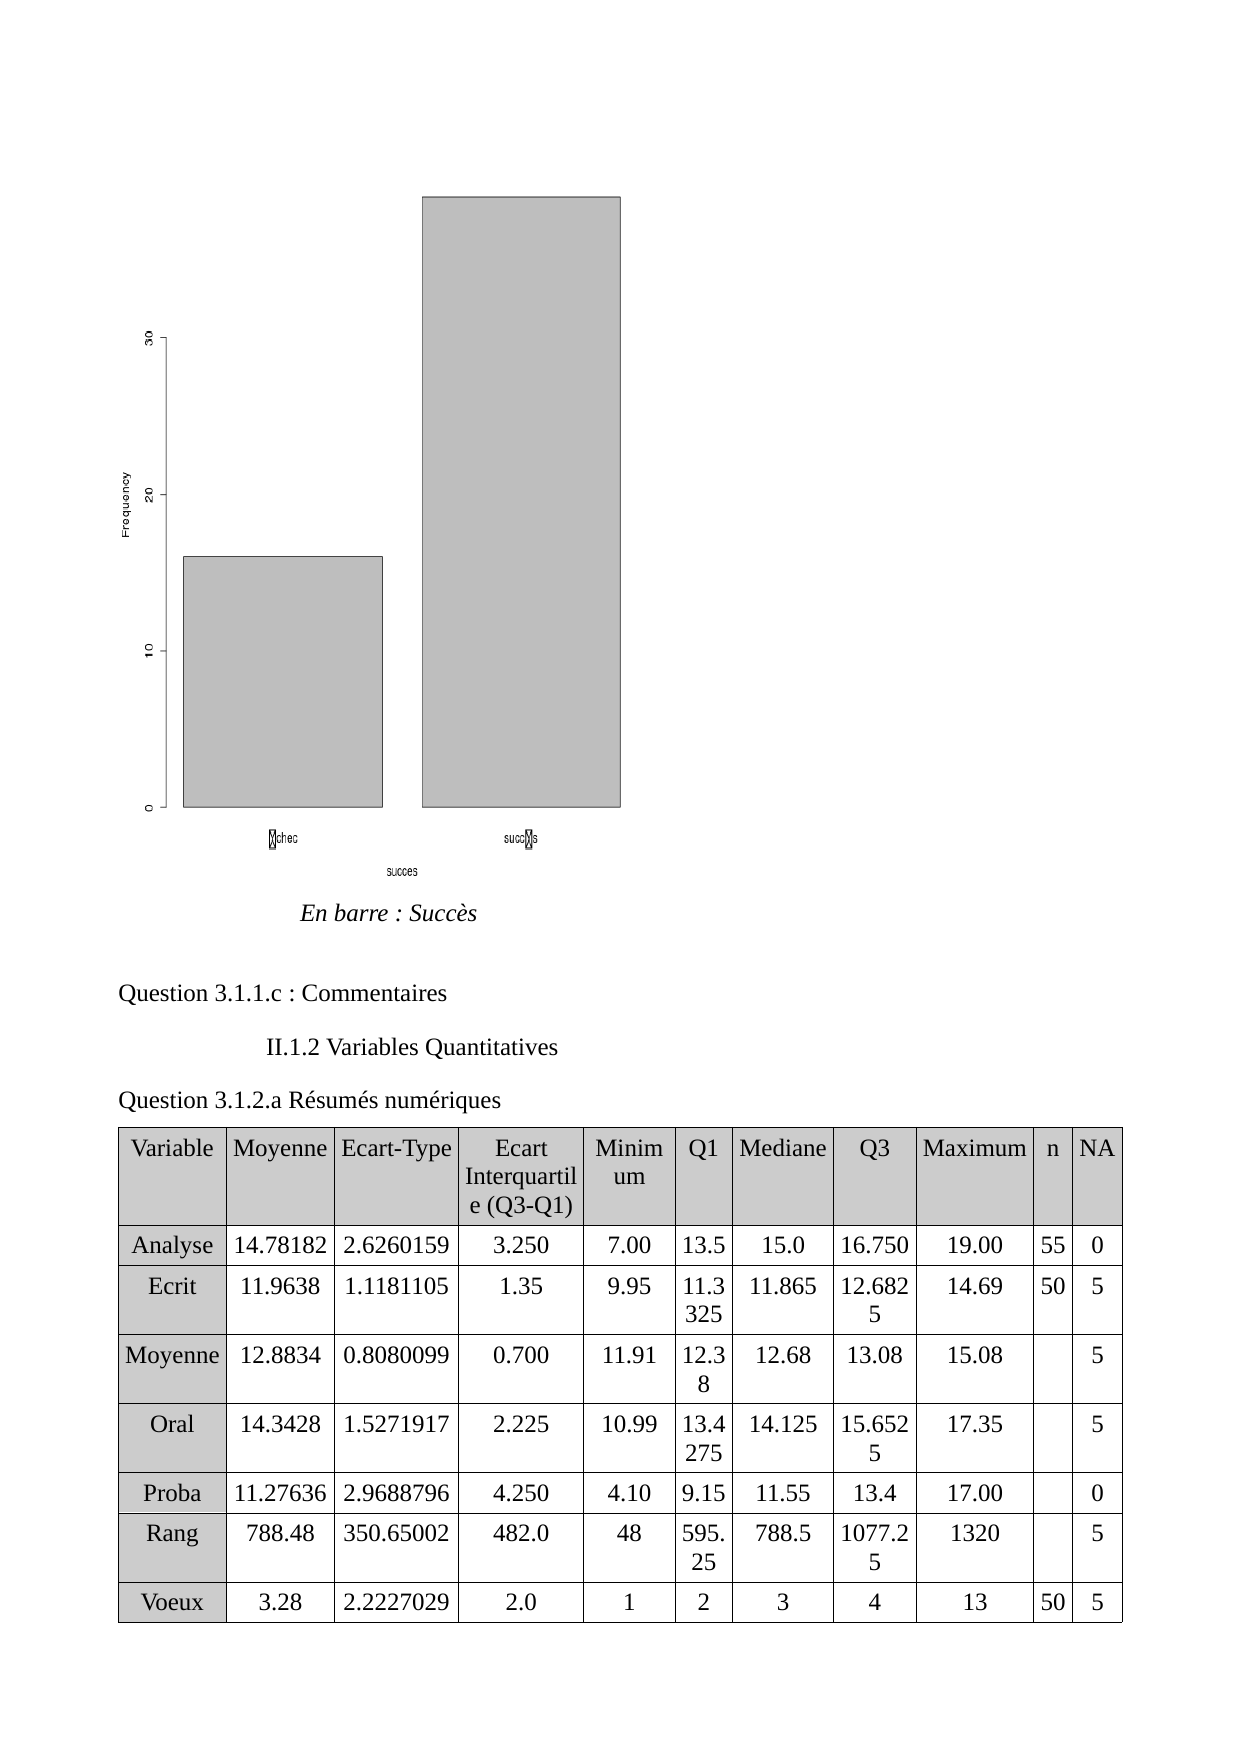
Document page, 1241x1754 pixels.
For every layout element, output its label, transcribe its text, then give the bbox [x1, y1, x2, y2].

table_header Minimum [584, 1128, 675, 1225]
table_cell 48 [584, 1514, 675, 1582]
table_cell 3.250 [459, 1226, 583, 1265]
table_cell 5 [1073, 1404, 1122, 1472]
table_cell 14.3428 [227, 1404, 334, 1472]
table_cell 0.8080099 [335, 1335, 458, 1403]
table_header n [1034, 1128, 1072, 1225]
table_cell 13 [917, 1583, 1033, 1622]
table_cell 10.99 [584, 1404, 675, 1472]
table_header Mediane [733, 1128, 833, 1225]
table_cell 12.6825 [834, 1266, 916, 1334]
table_cell 11.9638 [227, 1266, 334, 1334]
table_cell 1.35 [459, 1266, 583, 1334]
table_cell 17.00 [917, 1473, 1033, 1512]
table_cell Oral [119, 1404, 226, 1472]
table_header NA [1073, 1128, 1122, 1225]
table_cell 4 [834, 1583, 916, 1622]
table_cell 7.00 [584, 1226, 675, 1265]
table_cell 5 [1073, 1266, 1122, 1334]
table_cell 15.6525 [834, 1404, 916, 1472]
table_cell 13.4275 [676, 1404, 732, 1472]
table_cell 2.0 [459, 1583, 583, 1622]
table_cell 12.8834 [227, 1335, 334, 1403]
table_cell 15.08 [917, 1335, 1033, 1403]
table_cell 12.38 [676, 1335, 732, 1403]
table_cell [1034, 1473, 1072, 1512]
table_cell 5 [1073, 1335, 1122, 1403]
table_cell 1.5271917 [335, 1404, 458, 1472]
table_cell 1 [584, 1583, 675, 1622]
table_cell 17.35 [917, 1404, 1033, 1472]
table_cell 11.27636 [227, 1473, 334, 1512]
table_cell 350.65002 [335, 1514, 458, 1582]
table_cell 0.700 [459, 1335, 583, 1403]
table_cell [1034, 1404, 1072, 1472]
table_cell 1320 [917, 1514, 1033, 1582]
table_cell Voeux [119, 1583, 226, 1622]
table_cell 12.68 [733, 1335, 833, 1403]
table_cell 3.28 [227, 1583, 334, 1622]
table_cell 14.69 [917, 1266, 1033, 1334]
table_cell Rang [119, 1514, 226, 1582]
table_cell 55 [1034, 1226, 1072, 1265]
table_cell 50 [1034, 1266, 1072, 1334]
table_cell 3 [733, 1583, 833, 1622]
table_cell 14.78182 [227, 1226, 334, 1265]
table_cell 9.95 [584, 1266, 675, 1334]
table_cell Proba [119, 1473, 226, 1512]
table_cell 4.250 [459, 1473, 583, 1512]
table_header Maximum [917, 1128, 1033, 1225]
table_cell 19.00 [917, 1226, 1033, 1265]
table_header Q1 [676, 1128, 732, 1225]
table_cell 5 [1073, 1583, 1122, 1622]
text Question 3.1.2.a Résumés numériques [118, 1086, 1122, 1114]
table_cell 788.48 [227, 1514, 334, 1582]
table_cell 13.08 [834, 1335, 916, 1403]
table_header Ecart Interquartile (Q3-Q1) [459, 1128, 583, 1225]
table_cell 11.3325 [676, 1266, 732, 1334]
table_cell 2 [676, 1583, 732, 1622]
table_header Variable [119, 1128, 226, 1225]
table_cell 595.25 [676, 1514, 732, 1582]
table_header Q3 [834, 1128, 916, 1225]
table_cell Ecrit [119, 1266, 226, 1334]
table_cell 16.750 [834, 1226, 916, 1265]
text Question 3.1.1.c : Commentaires [118, 978, 1122, 1007]
picture [118, 130, 662, 898]
table_cell [1034, 1335, 1072, 1403]
table_cell 2.225 [459, 1404, 583, 1472]
table_cell 9.15 [676, 1473, 732, 1512]
table_cell 50 [1034, 1583, 1072, 1622]
table_cell [1034, 1514, 1072, 1582]
table_cell 14.125 [733, 1404, 833, 1472]
table_cell 0 [1073, 1473, 1122, 1512]
table_cell 2.9688796 [335, 1473, 458, 1512]
table_cell 13.4 [834, 1473, 916, 1512]
table_cell 5 [1073, 1514, 1122, 1582]
table_header Ecart-Type [335, 1128, 458, 1225]
table_cell 13.5 [676, 1226, 732, 1265]
table_cell 482.0 [459, 1514, 583, 1582]
table_cell 11.91 [584, 1335, 675, 1403]
table_cell 0 [1073, 1226, 1122, 1265]
table_cell 788.5 [733, 1514, 833, 1582]
table_cell 1.1181105 [335, 1266, 458, 1334]
table_cell 11.55 [733, 1473, 833, 1512]
table_cell 2.6260159 [335, 1226, 458, 1265]
text En barre : Succès [118, 898, 661, 927]
table_cell 1077.25 [834, 1514, 916, 1582]
table_cell 11.865 [733, 1266, 833, 1334]
table_cell Moyenne [119, 1335, 226, 1403]
table_header Moyenne [227, 1128, 334, 1225]
table_cell 2.2227029 [335, 1583, 458, 1622]
table_cell 15.0 [733, 1226, 833, 1265]
table_cell 4.10 [584, 1473, 675, 1512]
table_cell Analyse [119, 1226, 226, 1265]
text II.1.2 Variables Quantitatives [118, 1032, 1122, 1061]
